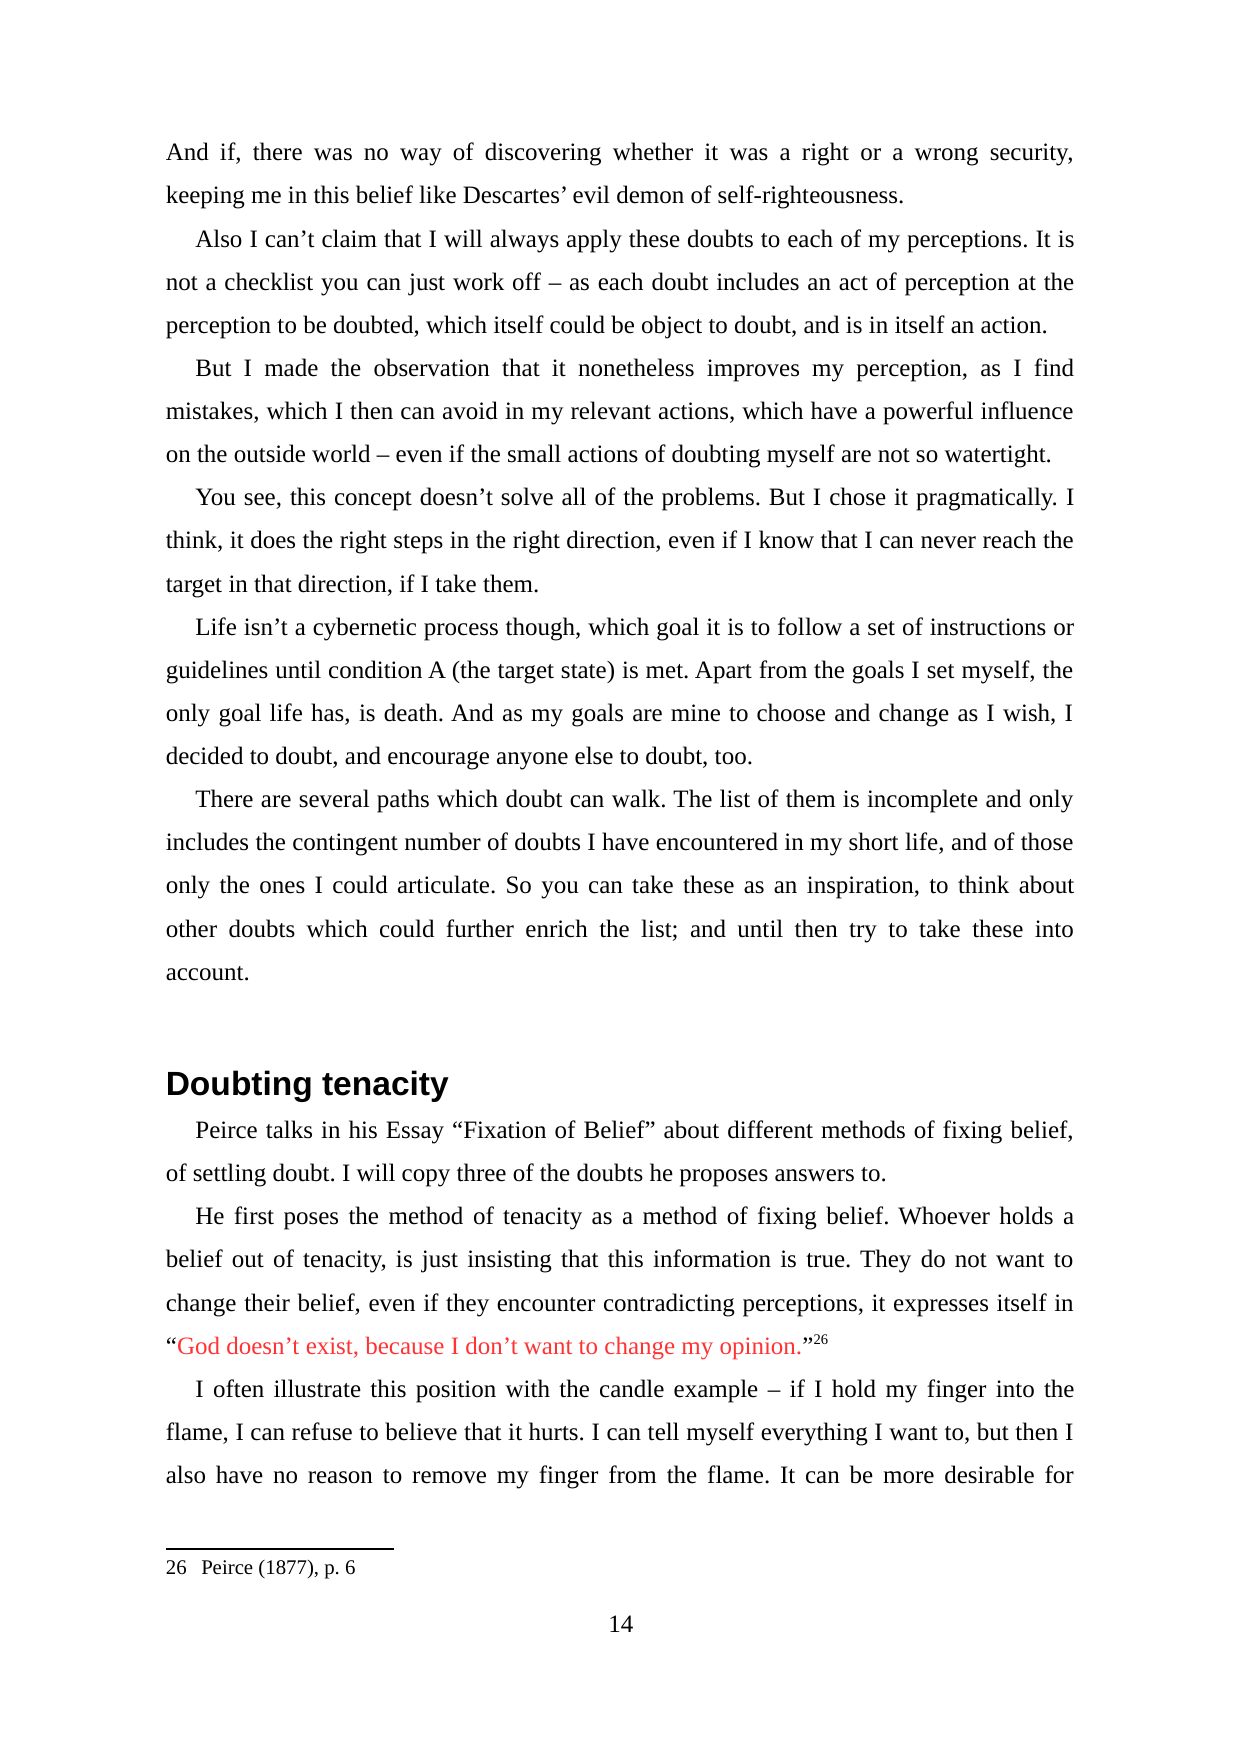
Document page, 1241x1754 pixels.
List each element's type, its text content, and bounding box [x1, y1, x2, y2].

text Also I can’t claim that I will always apply these doubts to each of my perceptions. It is not a checklist you can just work off – as each doubt includes an act of perception at the perception to be doubted, which itself could be object to doubt, and is in itself an action. [166, 224, 1075, 339]
text Peirce (1877), p. 6 [166, 1555, 1075, 1579]
text And if, there was no way of discovering whether it was a right or a wrong security, keeping me in this belief like Descartes’ evil demon of self-righteousness. [166, 137, 1075, 209]
text Life isn’t a cybernetic process though, which goal it is to follow a set of instructions or guidelines until condition A (the target state) is met. Apart from the goals I set myself, the only goal life has, is death. And as my goals are mine to choose and change as I wish, I decided to doubt, and encourage anyone else to doubt, too. [166, 612, 1075, 770]
text I often illustrate this position with the candle example – if I hold my finger into the flame, I can refuse to believe that it hurts. I can tell myself everything I want to, but then I also have no reason to remove my finger from the flame. It can be more desirable for [166, 1374, 1075, 1489]
text But I made the observation that it nonetheless improves my perception, as I find mistakes, which I then can avoid in my relevant actions, which have a powerful influence on the outside world – even if the small actions of doubting myself are not so watertight. [166, 353, 1075, 468]
text There are several paths which doubt can walk. The list of them is incomplete and only includes the contingent number of doubts I have encountered in my short life, and of those only the ones I could articulate. So you can take these as an inspiration, to think about other doubts which could further enrich the list; and until then try to take these into account. [166, 784, 1075, 986]
text Peirce talks in his Essay “Fixation of Belief” about different methods of fixing belief, of settling doubt. I will copy three of the doubts he proposes answers to. [166, 1115, 1075, 1187]
text He first poses the method of tenacity as a method of fixing belief. Whoever holds a belief out of tenacity, is just insisting that this information is true. They do not want to change their belief, even if they encounter contradicting perceptions, it expresses itself in “God doesn’t exist, because I don’t want to change my opinion.” [166, 1201, 1075, 1359]
text You see, this concept doesn’t solve all of the problems. But I chose it pragmatically. I think, it does the right steps in the right direction, even if I know that I can never reach the target in that direction, if I take them. [166, 482, 1075, 597]
subtitle Doubting tenacity [166, 1064, 1075, 1103]
